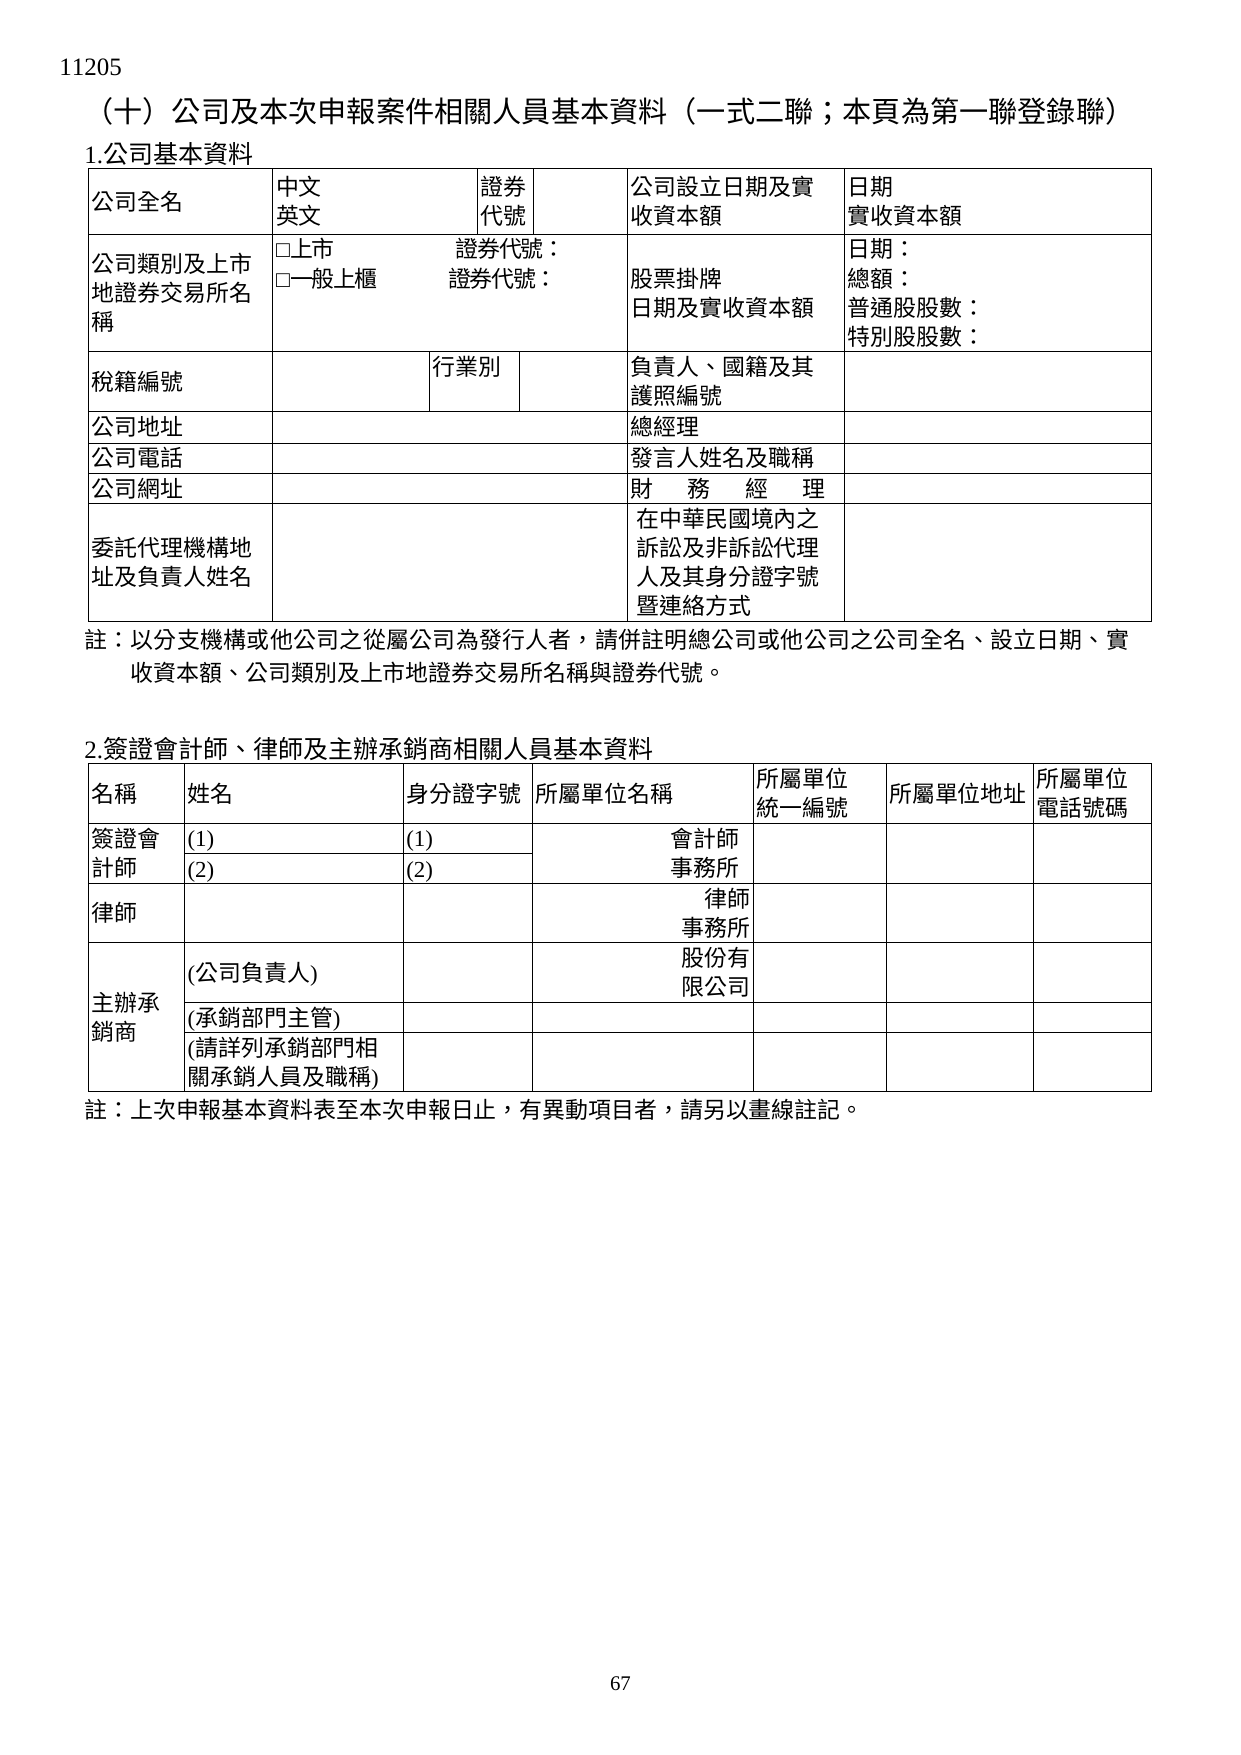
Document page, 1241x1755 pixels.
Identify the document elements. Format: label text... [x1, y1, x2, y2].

table_header 中文 英文 [273, 169, 477, 233]
text 註：以分支機構或他公司之從屬公司為發行人者，請併註明總公司或他公司之公司全名、設立日期、實收資本額、公司類別及上市地證券交易所名稱與證券代號。 [84, 622, 1131, 688]
table_cell [754, 884, 886, 942]
table_cell [887, 943, 1033, 1002]
table_cell 公司網址 [89, 474, 272, 503]
table_cell 公司類別及上市地證券交易所名稱 [89, 235, 272, 351]
table_cell [845, 444, 1151, 473]
table_header 公司設立日期及實收資本額 [628, 169, 844, 233]
table_cell 稅籍編號 [89, 352, 272, 411]
table_header 日期 實收資本額 [845, 169, 1151, 233]
table_cell [404, 1003, 532, 1032]
table_header 名稱 [89, 764, 184, 822]
table_header 身分證字號 [404, 764, 532, 822]
table_cell 日期： 總額： 普通股股數： 特別股股數： [845, 235, 1151, 351]
table_cell [404, 943, 532, 1002]
table_cell (請詳列承銷部門相關承銷人員及職稱) [185, 1033, 403, 1091]
table_cell [887, 1033, 1033, 1091]
table_cell [754, 1033, 886, 1091]
table_cell 股份有限公司 [533, 943, 753, 1002]
text 1.公司基本資料 [84, 143, 1181, 168]
table_cell [887, 884, 1033, 942]
table_cell [533, 1033, 753, 1091]
table_cell 負責人、國籍及其護照編號 [628, 352, 844, 411]
table_cell [845, 412, 1151, 442]
table_cell 委託代理機構地址及負責人姓名 [89, 504, 272, 621]
table_cell 行業別 [430, 352, 519, 411]
table_cell [754, 1003, 886, 1032]
table_cell 主辦承銷商 [89, 943, 184, 1091]
table_cell □上市 證券代號： □一般上櫃 證券代號： [273, 235, 627, 351]
table_cell [520, 352, 627, 411]
table_header 證券 代號 [478, 169, 533, 233]
table_cell (公司負責人) [185, 943, 403, 1002]
table_cell [273, 474, 627, 503]
table_cell [1034, 1033, 1151, 1091]
table_header 姓名 [185, 764, 403, 822]
table_cell [887, 1003, 1033, 1032]
table_cell 財 務 經 理 [628, 474, 844, 503]
table_cell [845, 504, 1151, 621]
table_cell 股票掛牌 日期及實收資本額 [628, 235, 844, 351]
table_cell [1034, 884, 1151, 942]
table_header 公司全名 [89, 169, 272, 233]
table_cell [185, 884, 403, 942]
table_cell [273, 412, 627, 442]
table_cell 總經理 [628, 412, 844, 442]
text 註：上次申報基本資料表至本次申報日止，有異動項目者，請另以畫線註記。 [84, 1092, 1131, 1125]
table_header 所屬單位 統一編號 [754, 764, 886, 822]
text 2.簽證會計師、律師及主辦承銷商相關人員基本資料 [84, 738, 1181, 763]
table_cell 公司地址 [89, 412, 272, 442]
table_header [534, 169, 627, 233]
table_cell (1) [404, 824, 532, 853]
table_cell 會計師 事務所 [533, 824, 753, 883]
table_cell 發言人姓名及職稱 [628, 444, 844, 473]
table_cell [1034, 1003, 1151, 1032]
table_cell 公司電話 [89, 444, 272, 473]
table_cell [845, 352, 1151, 411]
table_cell [404, 1033, 532, 1091]
table_header 所屬單位名稱 [533, 764, 753, 822]
table_cell [845, 474, 1151, 503]
table_cell [273, 504, 627, 621]
table_cell [533, 1003, 753, 1032]
table_cell (1) [185, 824, 403, 853]
table_cell (承銷部門主管) [185, 1003, 403, 1032]
table_cell [273, 444, 627, 473]
table_cell [273, 352, 429, 411]
table_cell [887, 824, 1033, 883]
table_header 所屬單位地址 [887, 764, 1033, 822]
table_cell 律師 事務所 [533, 884, 753, 942]
table_cell [404, 884, 532, 942]
table_cell 律師 [89, 884, 184, 942]
table_cell [1034, 943, 1151, 1002]
table_cell [1034, 824, 1151, 883]
table_header 所屬單位 電話號碼 [1034, 764, 1151, 822]
text （十）公司及本次申報案件相關人員基本資料（一式二聯；本頁為第一聯登錄聯） [84, 88, 1181, 131]
table_cell [754, 824, 886, 883]
table_cell (2) [404, 854, 532, 883]
table_cell 在中華民國境內之訴訟及非訴訟代理人及其身分證字號暨連絡方式 [628, 504, 844, 621]
table_cell 簽證會計師 [89, 824, 184, 883]
table_cell [1165, 1072, 1240, 1294]
table_cell (2) [185, 854, 403, 883]
table_cell [754, 943, 886, 1002]
